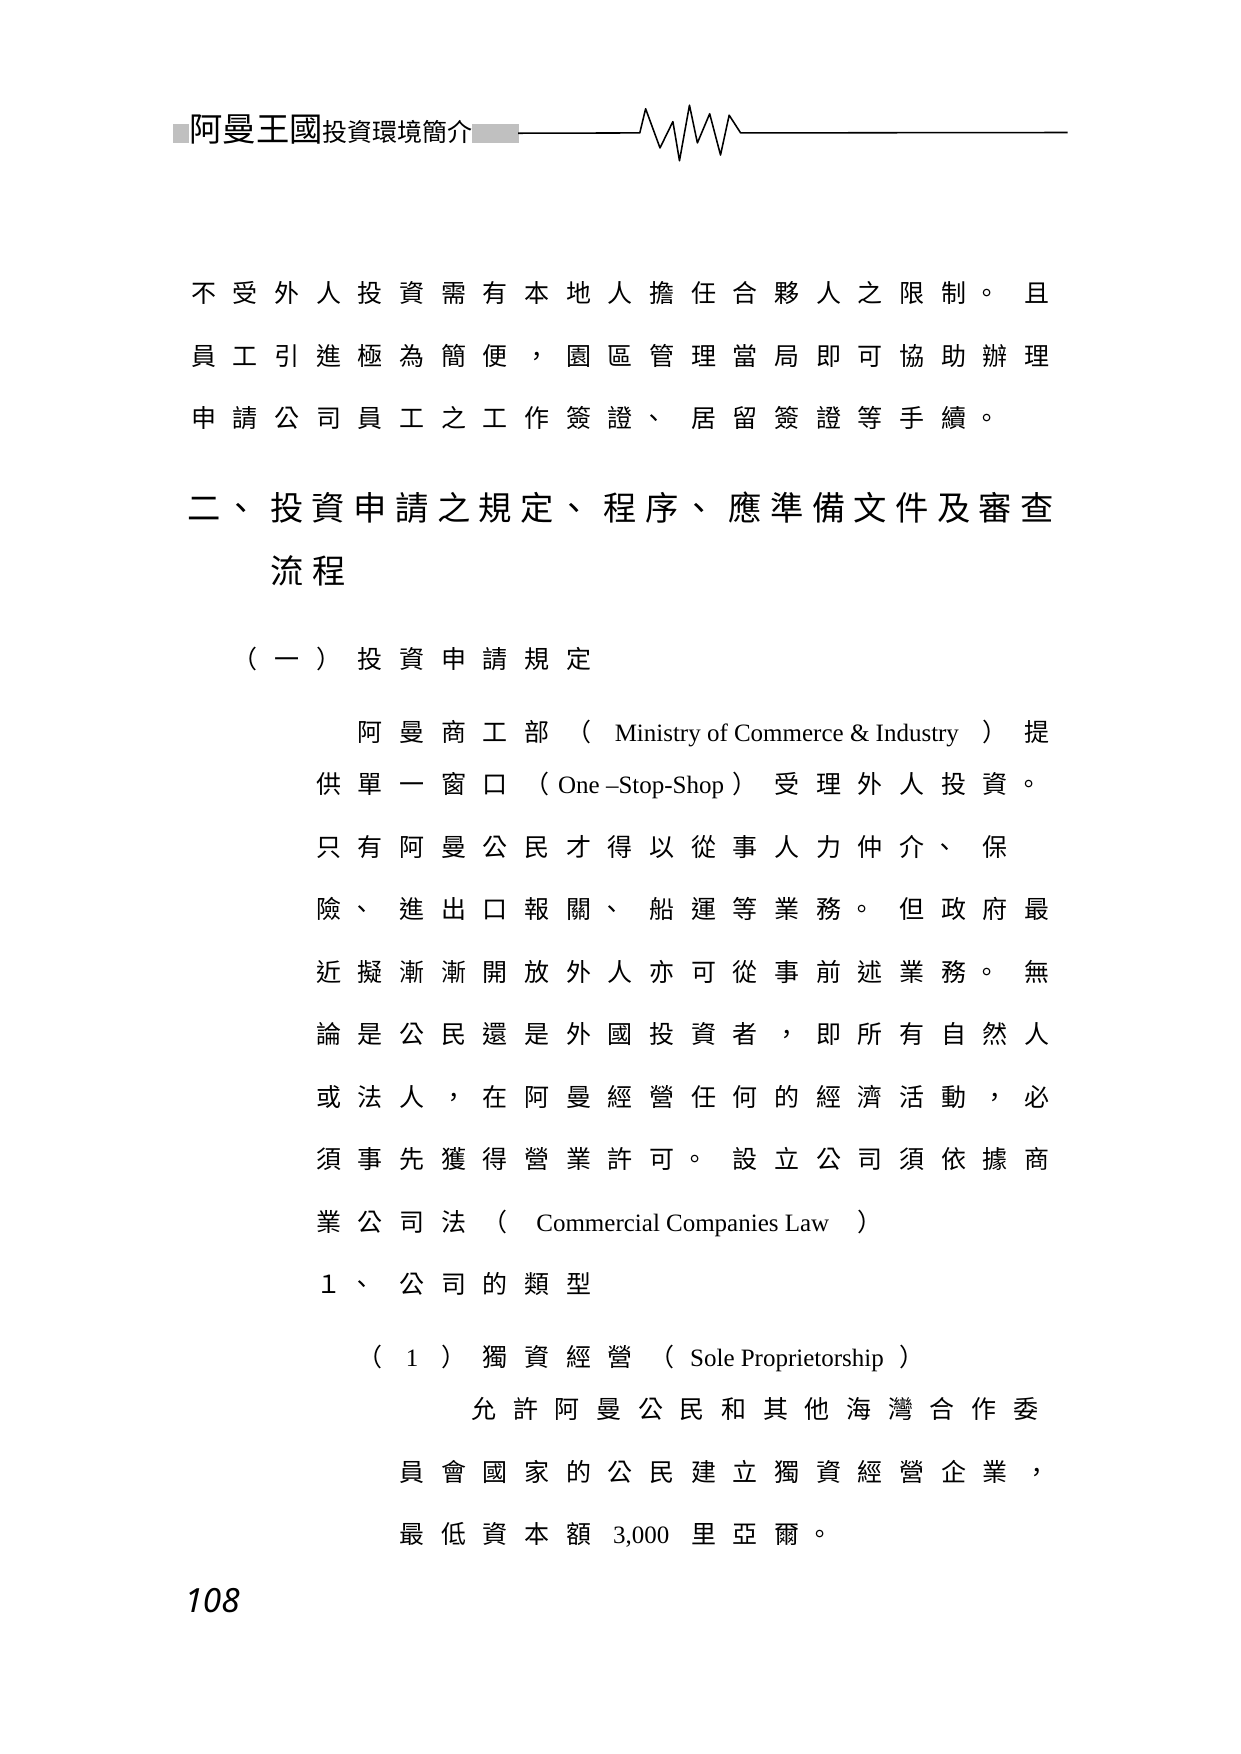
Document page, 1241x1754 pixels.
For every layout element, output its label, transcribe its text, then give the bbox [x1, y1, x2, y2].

text （一）投資申請規定 [207, 616, 1058, 679]
text 二、投資申請之規定、程序、應準備文件及審查流程 [183, 464, 1058, 589]
text １、公司的類型 [281, 1241, 1058, 1304]
text 允許阿曼公民和其他海灣合作委員會國家的公民建立獨資經營企業，最低資本額3,000里亞爾。 [318, 1366, 1058, 1554]
text （1）獨資經營（Sole Proprietorship） [318, 1304, 1058, 1366]
text 不受外人投資需有本地人擔任合夥人之限制。且員工引進極為簡便，園區管理當局即可協助辦理申請公司員工之工作簽證、居留簽證等手續。 [183, 250, 1058, 438]
text 阿曼商工部（Ministry of Commerce & Industry）提供單一窗口（One –Stop-Shop）受理外人投資。只有阿曼公民才得以從事人力仲介、保險、進出口報關、船運等業務。但政府最近擬漸漸開放外人亦可從事前述業務。無論是公民還是外國投資者，即所有自然人或法人，在阿曼經營任何的經濟活動，必須事先獲得營業許可。設立公司須依據商業公司法（Commercial Companies Law） [281, 679, 1058, 1241]
